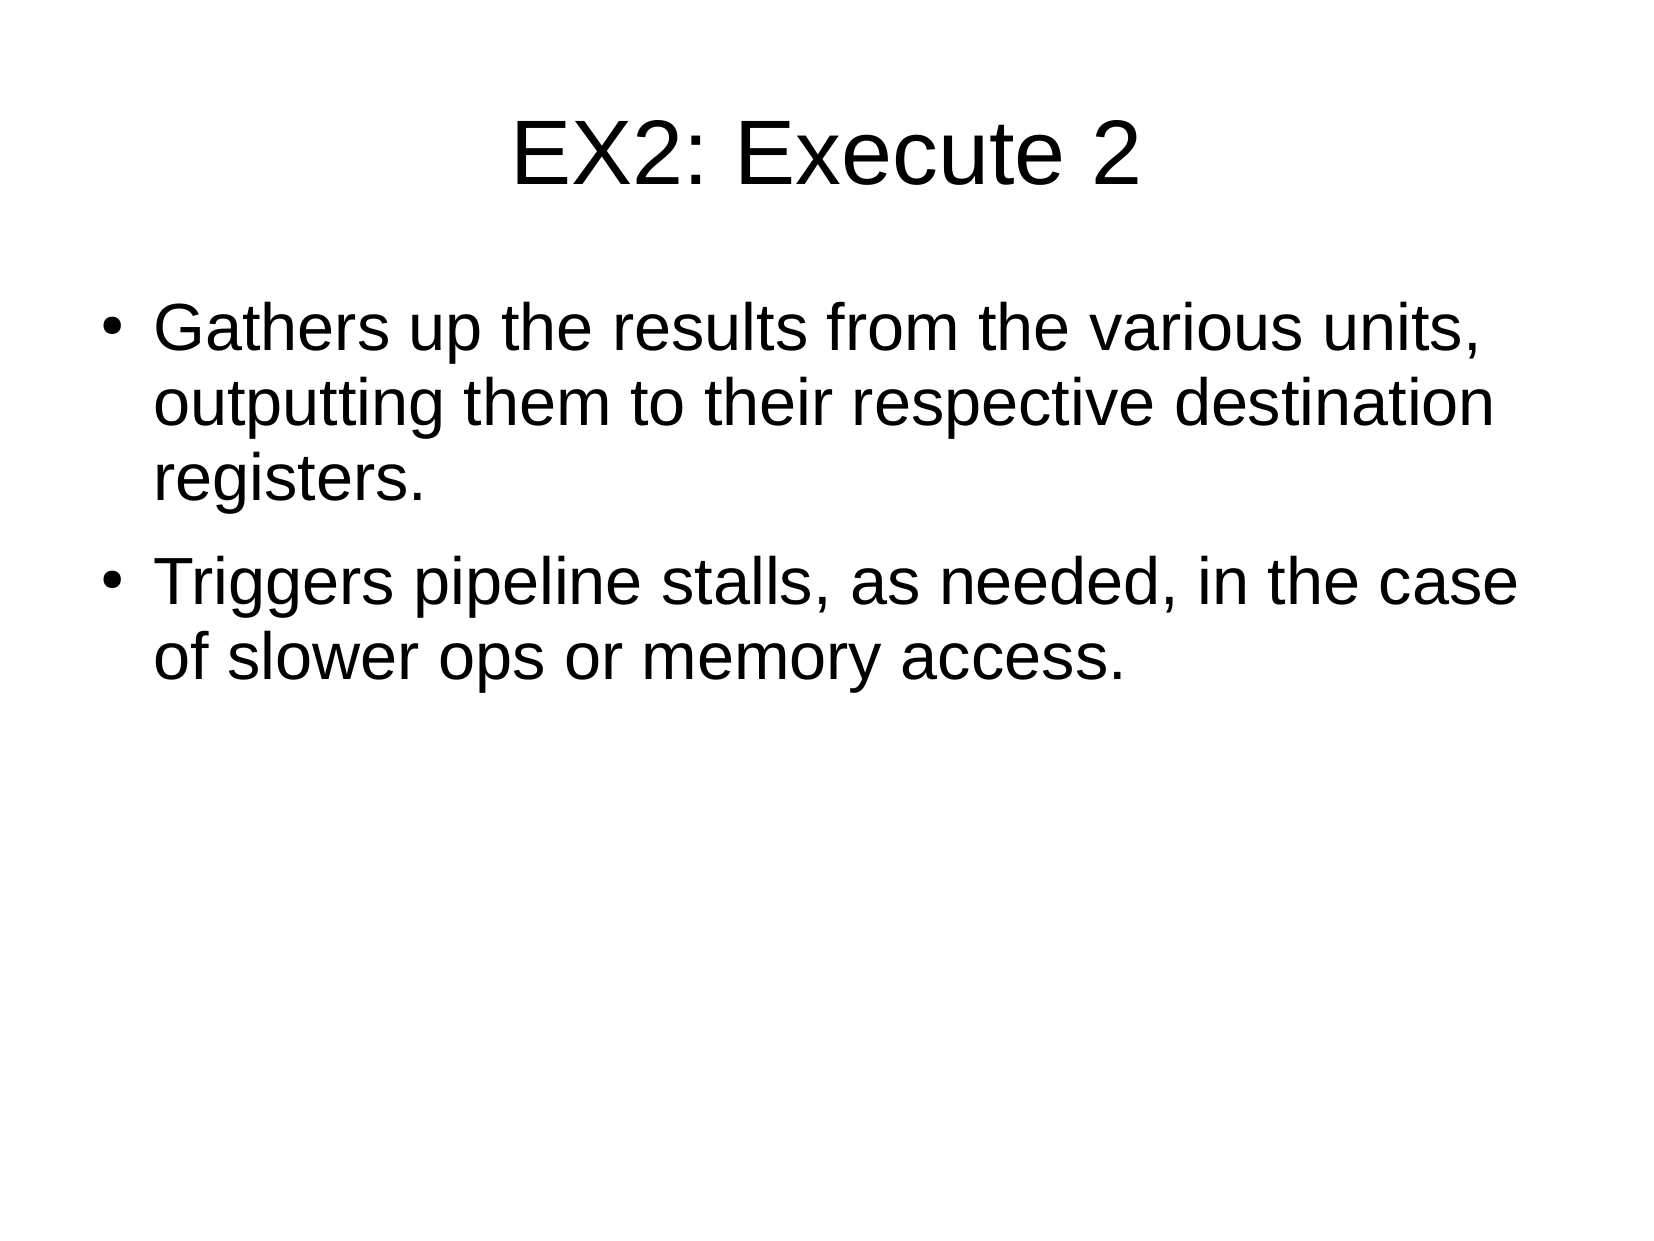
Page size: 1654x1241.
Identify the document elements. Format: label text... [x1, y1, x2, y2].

title EX2: Execute 2 [82, 49, 1571, 257]
list Gathers up the results from the various units, outputting them to their respective destination registers. Triggers pipeline stalls, as needed, in the case of slower ops or memory access. [82, 290, 1571, 1109]
